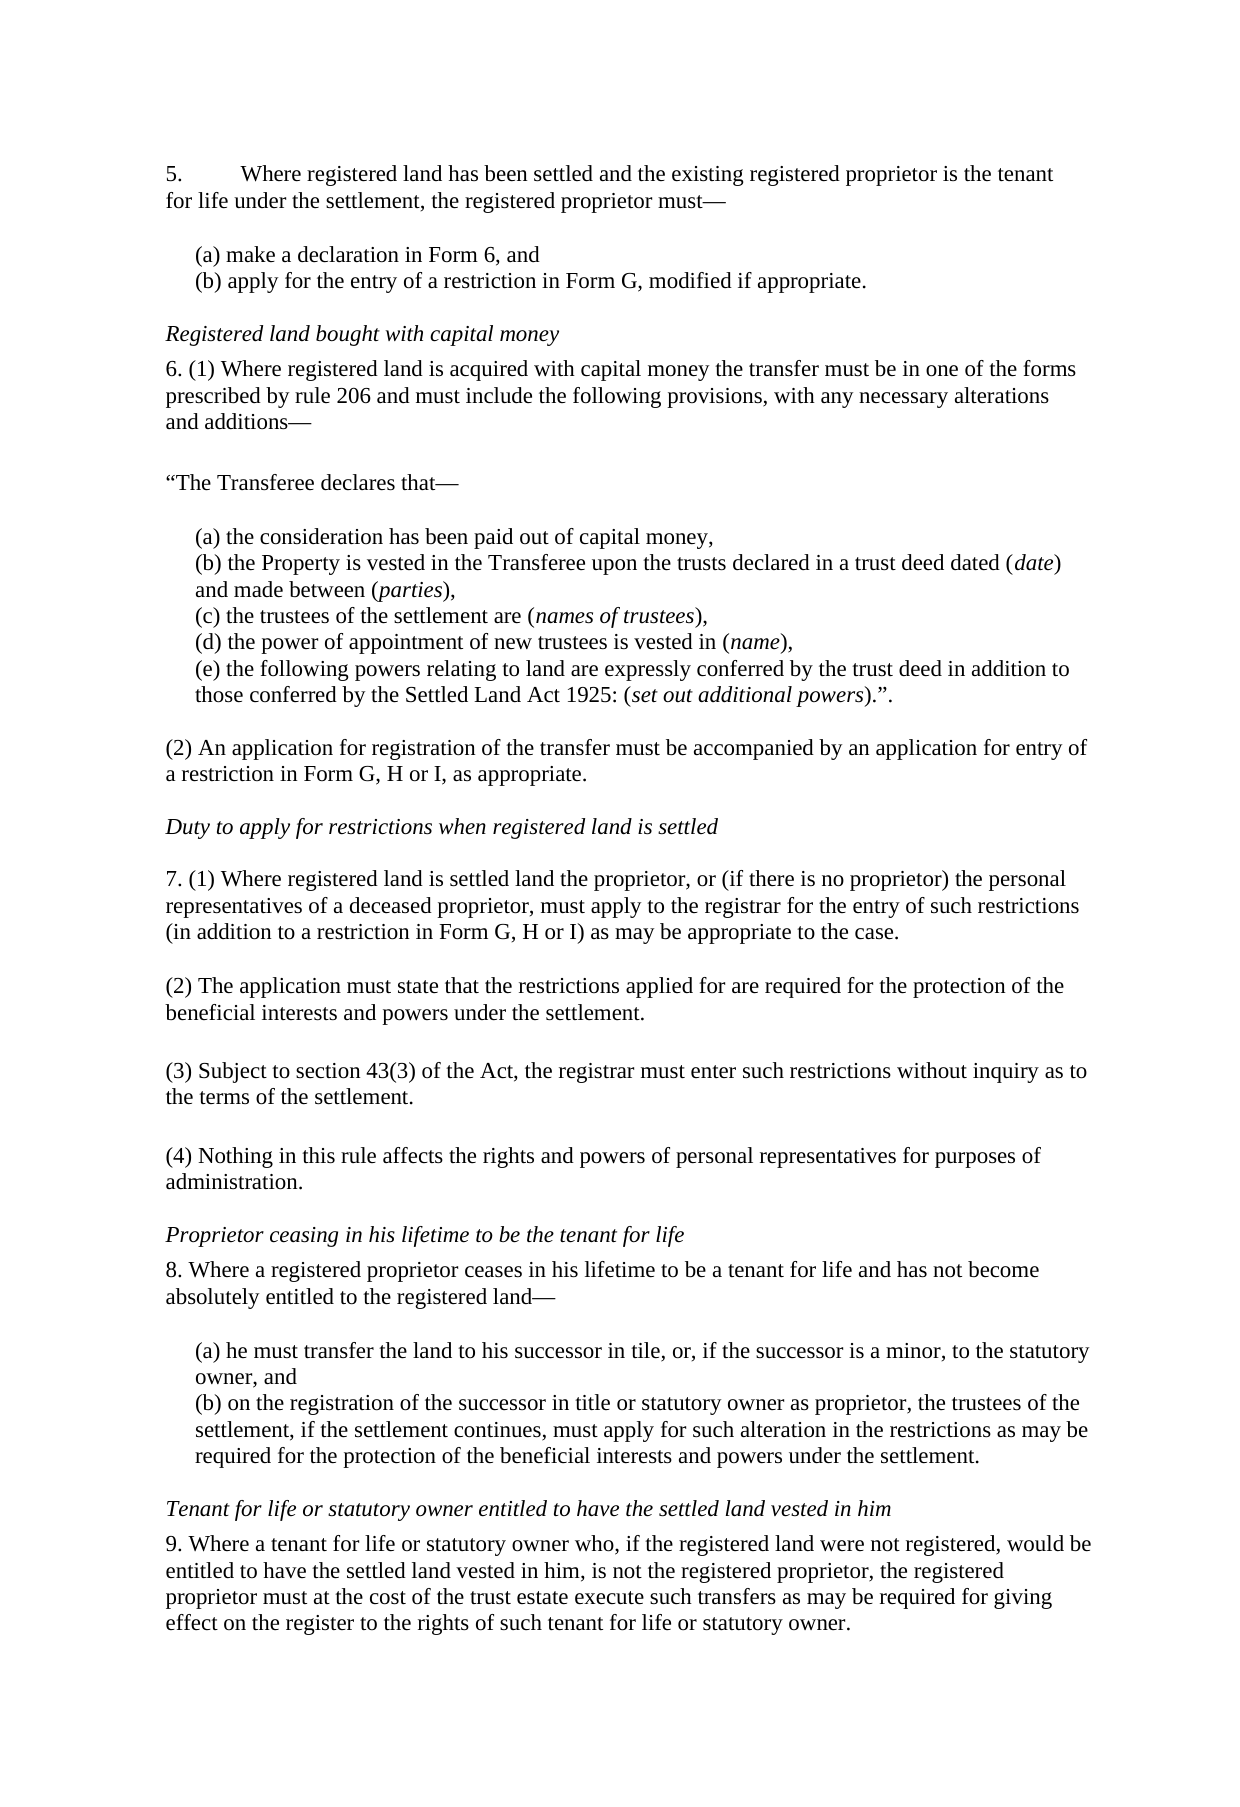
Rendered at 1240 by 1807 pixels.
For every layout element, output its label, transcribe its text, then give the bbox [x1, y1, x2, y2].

text 6. (1) Where registered land is acquired with capital money the transfer must be in one of the forms prescribed by rule 206 and must include the following provisions, with any necessary alterations and additions— [165, 355, 1082, 434]
text (a) the consideration has been paid out of capital money, [195, 523, 1099, 549]
text 5. Where registered land has been settled and the existing registered proprietor is the tenant for life under the settlement, the registered proprietor must— [165, 161, 1062, 213]
text (d) the power of appointment of new trustees is vested in (name), [195, 628, 1099, 655]
text 9. Where a tenant for life or statutory owner who, if the registered land were not registered, would be entitled to have the settled land vested in him, is not the registered proprietor, the registered proprietor must at the cost of the trust estate execute such transfers as may be required for giving effect on the register to the rights of such tenant for life or statutory owner. [165, 1530, 1099, 1636]
text “The Transferee declares that— [165, 469, 1099, 495]
text (b) the Property is vested in the Transferee upon the trusts declared in a trust deed dated (date) and made between (parties), [195, 549, 1099, 602]
subtitle Registered land bought with capital money [165, 320, 1099, 346]
text (4) Nothing in this rule affects the rights and powers of personal representatives for purposes of administration. [165, 1142, 1099, 1195]
subtitle Tenant for life or statutory owner entitled to have the settled land vested in him [165, 1495, 1099, 1521]
text (e) the following powers relating to land are expressly conferred by the trust deed in addition to those conferred by the Settled Land Act 1925: (set out additional powers).”. [195, 655, 1099, 707]
text (a) he must transfer the land to his successor in tile, or, if the successor is a minor, to the statutory owner, and [195, 1337, 1099, 1389]
text 8. Where a registered proprietor ceases in his lifetime to be a tenant for life and has not become absolutely entitled to the registered land— [165, 1256, 1082, 1309]
text (b) on the registration of the successor in title or statutory owner as proprietor, the trustees of the settlement, if the settlement continues, must apply for such alteration in the restrictions as may be required for the protection of the beneficial interests and powers under the settlement. [195, 1389, 1099, 1468]
text (2) An application for registration of the transfer must be accompanied by an application for entry of a restriction in Form G, H or I, as appropriate. [165, 734, 1099, 786]
text (2) The application must state that the restrictions applied for are required for the protection of the beneficial interests and powers under the settlement. [165, 972, 1099, 1025]
text 7. (1) Where registered land is settled land the proprietor, or (if there is no proprietor) the personal representatives of a deceased proprietor, must apply to the registrar for the entry of such restrictions (in addition to a restriction in Form G, H or I) as may be appropriate to the case. [165, 866, 1099, 944]
text (b) apply for the entry of a restriction in Form G, modified if appropriate. [195, 267, 1099, 293]
text (a) make a declaration in Form 6, and [195, 241, 1099, 267]
subtitle Proprietor ceasing in his lifetime to be the tenant for life [165, 1221, 1099, 1247]
text Duty to apply for restrictions when registered land is settled [165, 813, 1099, 839]
text (3) Subject to section 43(3) of the Act, the registrar must enter such restrictions without inquiry as to the terms of the settlement. [165, 1057, 1099, 1110]
text (c) the trustees of the settlement are (names of trustees), [195, 602, 1099, 628]
